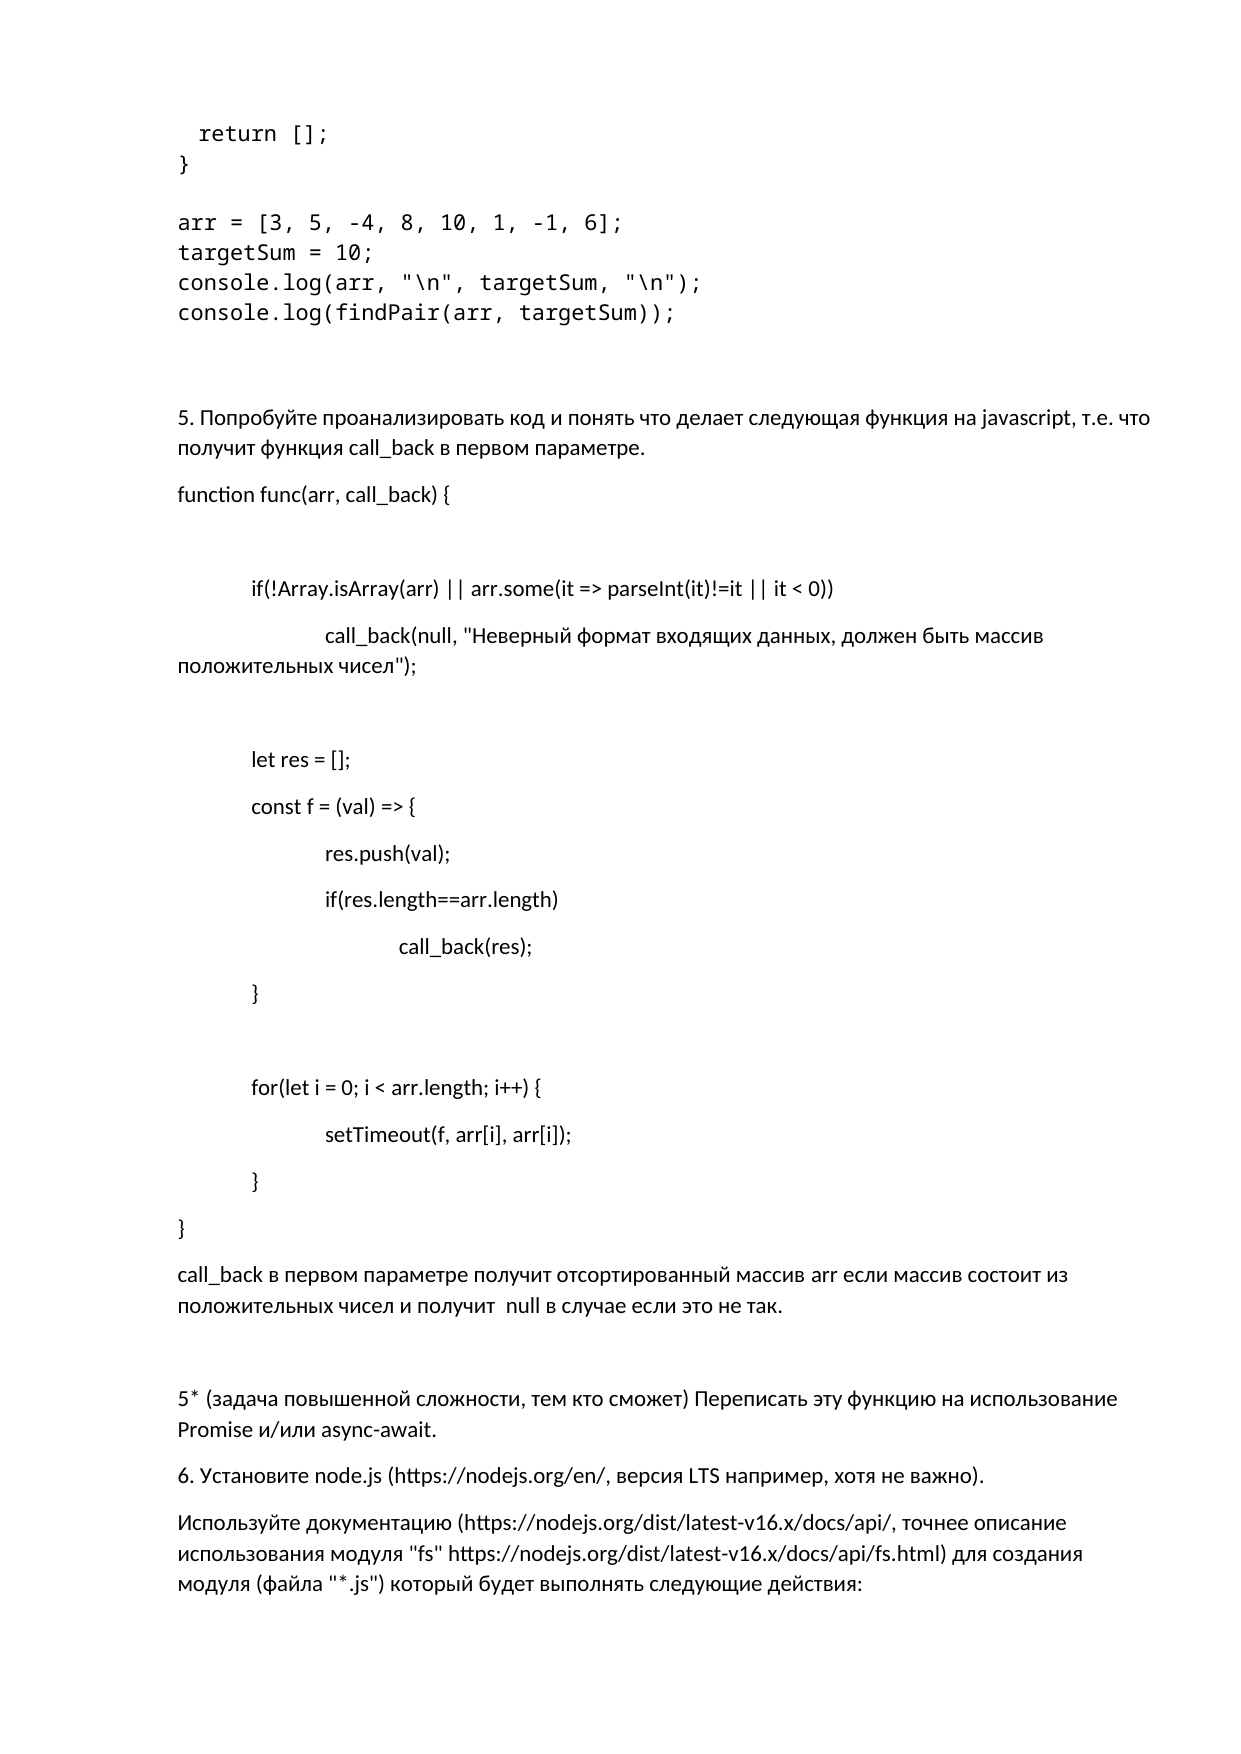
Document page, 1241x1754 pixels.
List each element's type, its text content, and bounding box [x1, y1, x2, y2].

text Используйте документацию (https://nodejs.org/dist/latest-v16.x/docs/api/, точнее описание использования модуля "fs" https://nodejs.org/dist/latest-v16.x/docs/api/fs.html) для создания модуля (файла "*.js") который будет выполнять следующие действия: [177, 1508, 1152, 1597]
text } [177, 1214, 1152, 1242]
text 6. Установите node.js (https://nodejs.org/en/, версия LTS например, хотя не важно). [177, 1462, 1152, 1489]
text let res = []; [177, 745, 1152, 773]
text } [177, 1167, 1152, 1195]
text if(!Array.isArray(arr) || arr.some(it => parseInt(it)!=it || it < 0)) [177, 574, 1152, 602]
text for(let i = 0; i < arr.length; i++) { [177, 1073, 1152, 1101]
text call_back(res); [177, 932, 1152, 960]
text targetSum = 10; [177, 237, 1152, 267]
text call_back в первом параметре получит отсортированный массив arr если массив состоит из положительных чисел и получит null в случае если это не так. [177, 1261, 1152, 1319]
text 5* (задача повышенной сложности, тем кто сможет) Переписать эту функцию на использование Promise и/или async-await. [177, 1384, 1152, 1443]
text function func(arr, call_back) { [177, 480, 1152, 508]
text console.log(findPair(arr, targetSum)); [177, 297, 1152, 327]
text res.push(val); [177, 839, 1152, 867]
text setTimeout(f, arr[i], arr[i]); [177, 1120, 1152, 1148]
text } [177, 979, 1152, 1007]
text if(res.length==arr.length) [177, 886, 1152, 913]
text } [177, 148, 1152, 178]
text const f = (val) => { [177, 792, 1152, 820]
text 5. Попробуйте проанализировать код и понять что делает следующая функция на javascript, т.е. что получит функция call_back в первом параметре. [177, 403, 1152, 461]
text return []; [177, 118, 1152, 148]
text arr = [3, 5, -4, 8, 10, 1, -1, 6]; [177, 207, 1152, 237]
text call_back(null, "Неверный формат входящих данных, должен быть массив положительных чисел"); [177, 621, 1152, 679]
text console.log(arr, "\n", targetSum, "\n"); [177, 267, 1152, 297]
